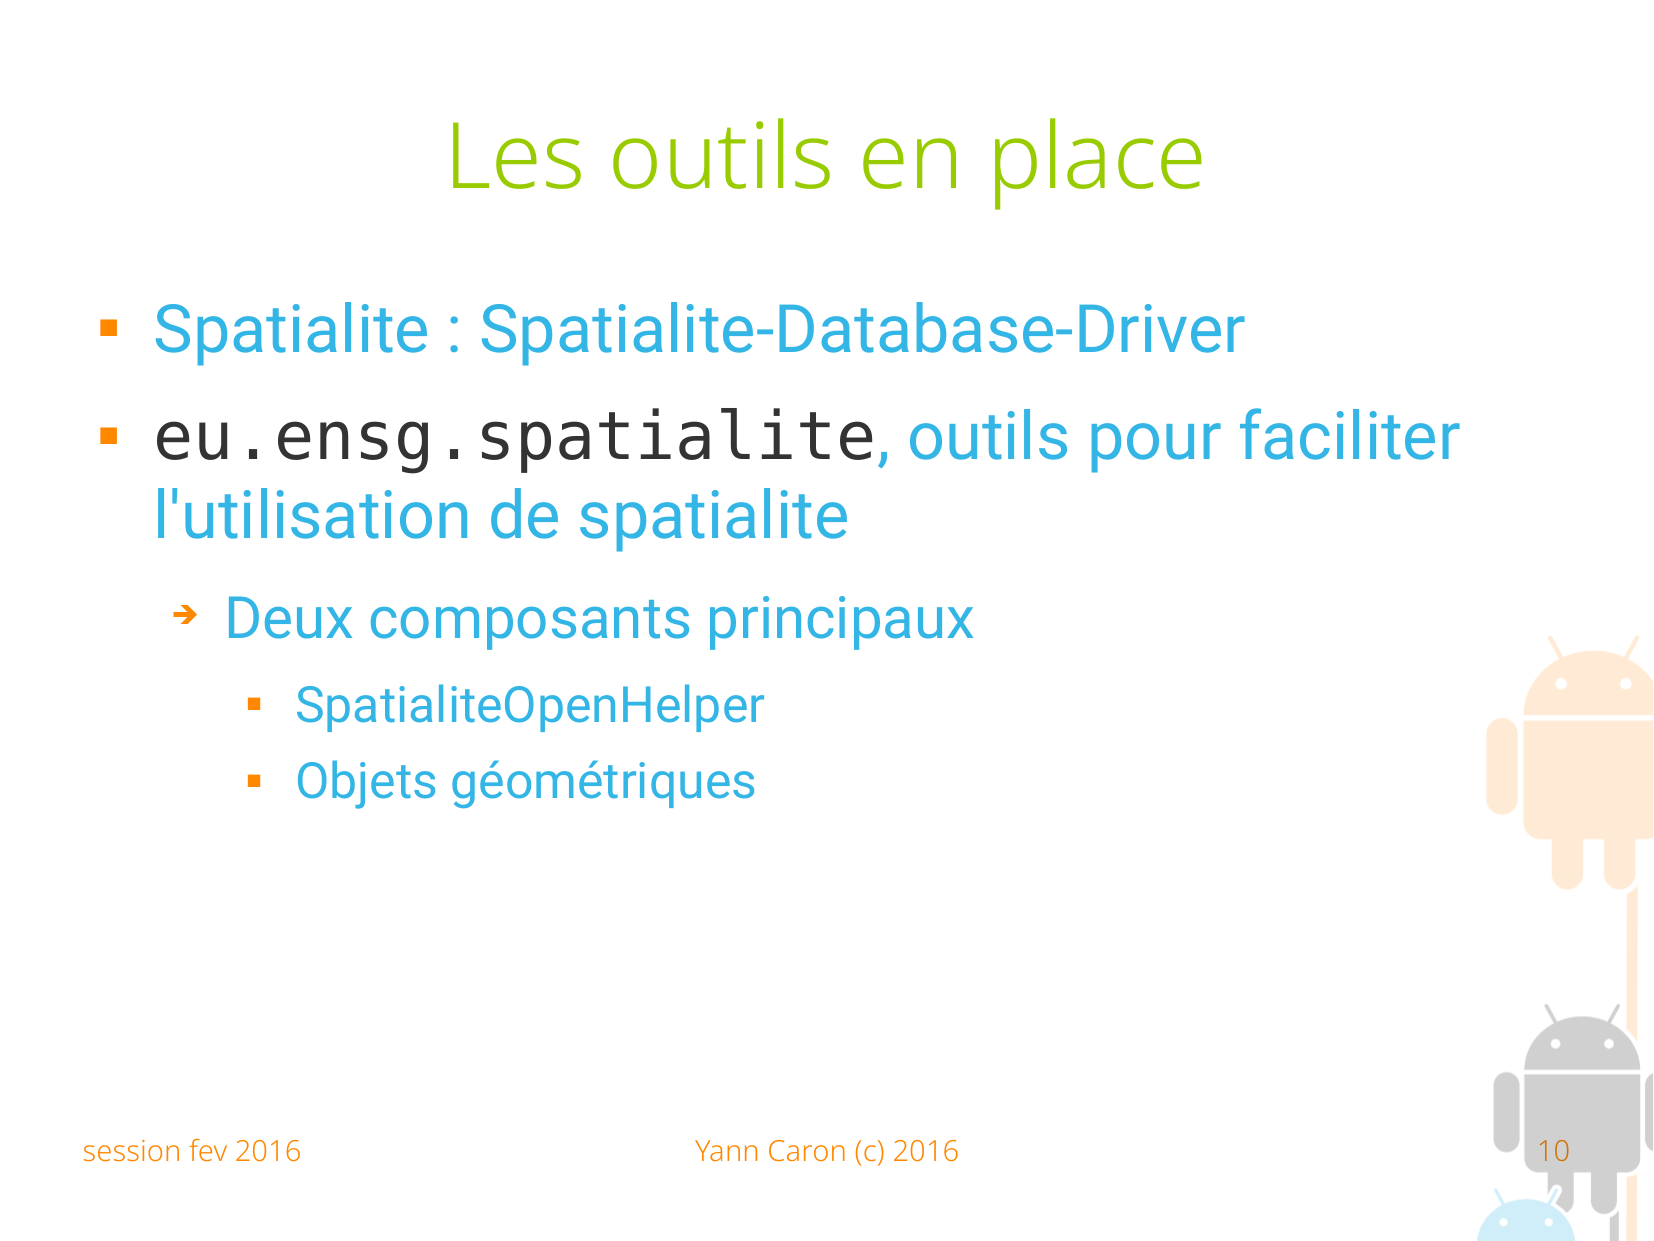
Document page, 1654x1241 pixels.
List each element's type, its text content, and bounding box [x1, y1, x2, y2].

picture [240, 423, 1654, 1241]
title Les outils en place [82, 49, 1571, 257]
list Spatialite : Spatialite-Database-Driver eu.ensg.spatialite, outils pour faciliter l'utilisation de spatialite Deux composants principaux SpatialiteOpenHelper Objets géométriques [82, 290, 1571, 1010]
